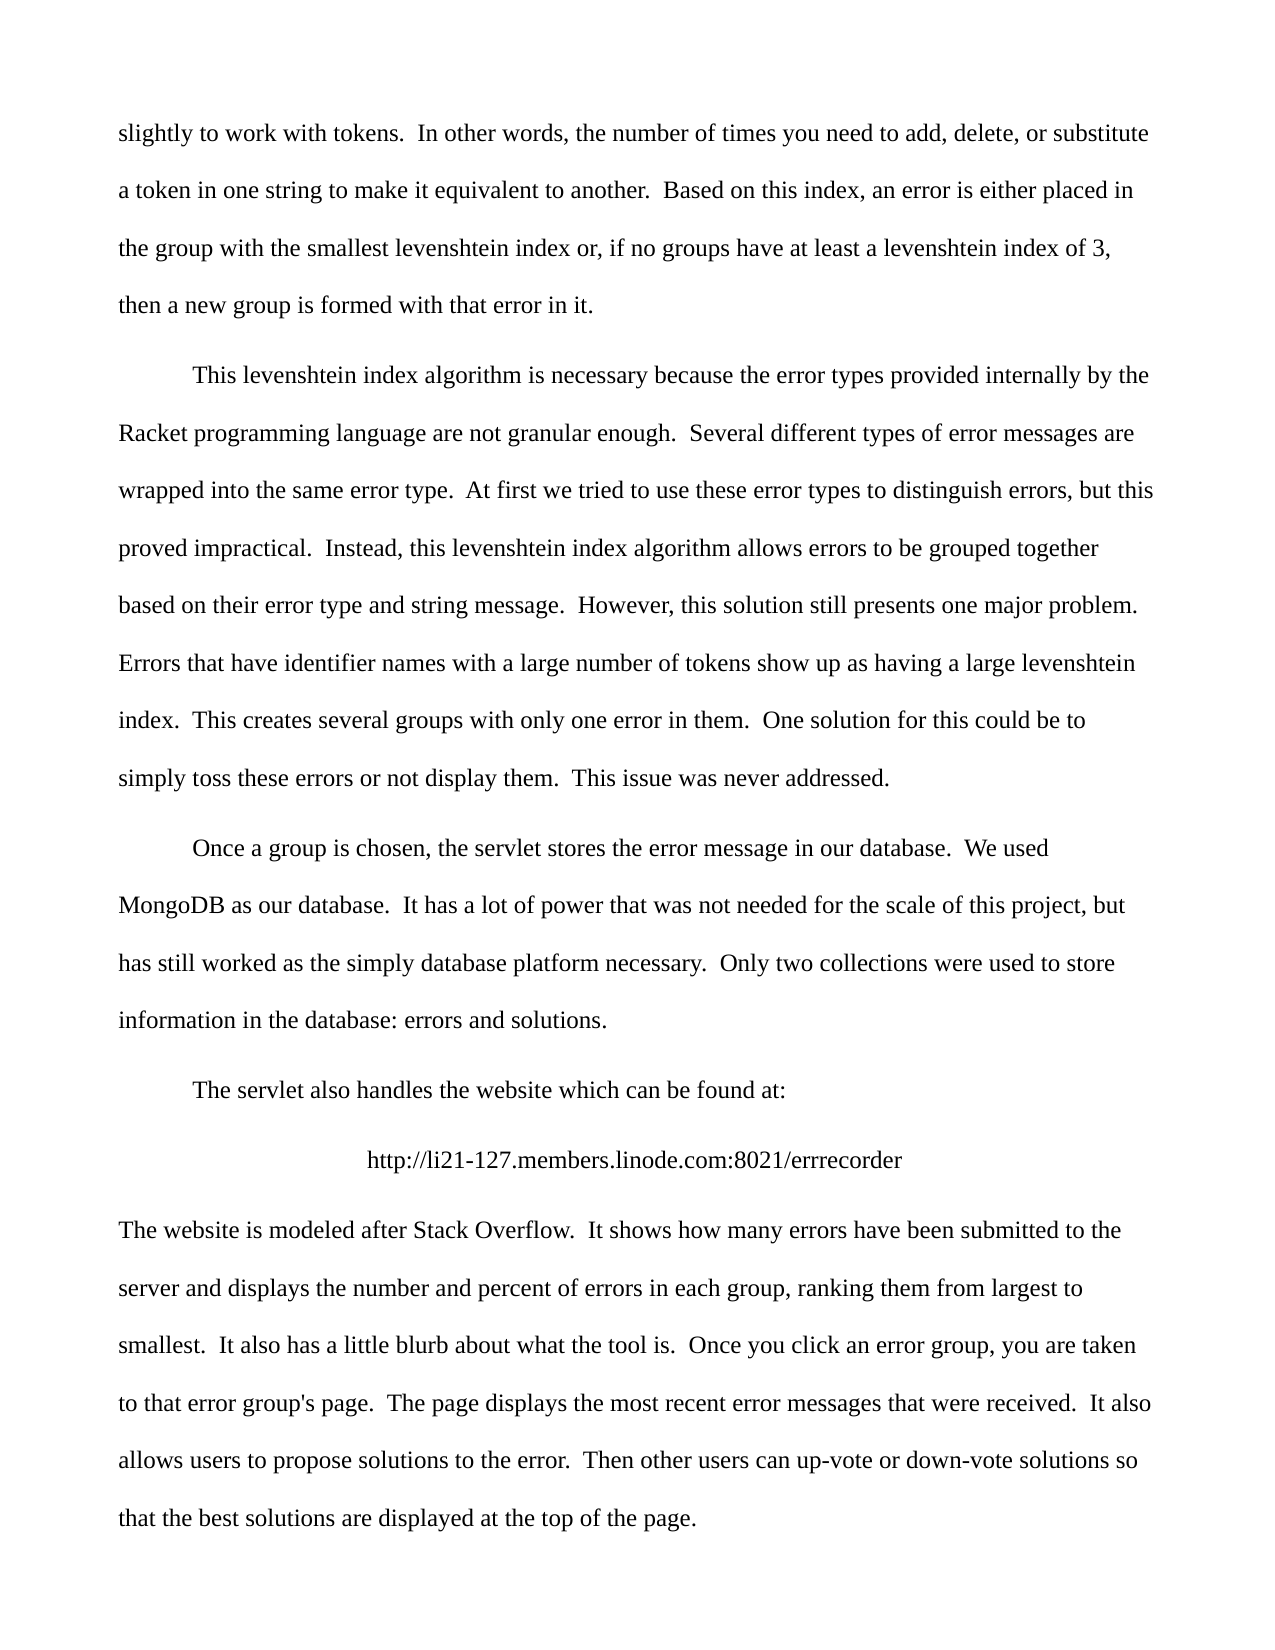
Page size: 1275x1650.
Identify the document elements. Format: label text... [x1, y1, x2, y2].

text http://li21-127.members.linode.com:8021/errrecorder [118, 1146, 1157, 1174]
text Once a group is chosen, the servlet stores the error message in our database. We used MongoDB as our database. It has a lot of power that was not needed for the scale of this project, but has still worked as the simply database platform necessary. Only two collections were used to store information in the database: errors and solutions. [118, 833, 1157, 1034]
text The servlet also handles the website which can be found at: [118, 1076, 1157, 1104]
text This levenshtein index algorithm is necessary because the error types provided internally by the Racket programming language are not granular enough. Several different types of error messages are wrapped into the same error type. At first we tried to use these error types to distinguish errors, but this proved impractical. Instead, this levenshtein index algorithm allows errors to be grouped together based on their error type and string message. However, this solution still presents one major problem. Errors that have identifier names with a large number of tokens show up as having a large levenshtein index. This creates several groups with only one error in them. One solution for this could be to simply toss these errors or not display them. This issue was never addressed. [118, 361, 1157, 792]
text slightly to work with tokens. In other words, the number of times you need to add, delete, or substitute a token in one string to make it equivalent to another. Based on this index, an error is either placed in the group with the smallest levenshtein index or, if no groups have at least a levenshtein index of 3, then a new group is formed with that error in it. [118, 118, 1157, 319]
text The website is modeled after Stack Overflow. It shows how many errors have been submitted to the server and displays the number and percent of errors in each group, ranking them from largest to smallest. It also has a little blurb about what the tool is. Once you click an error group, you are taken to that error group's page. The page displays the most recent error messages that were received. It also allows users to propose solutions to the error. Then other users can up-vote or down-vote solutions so that the best solutions are displayed at the top of the page. [118, 1216, 1157, 1532]
